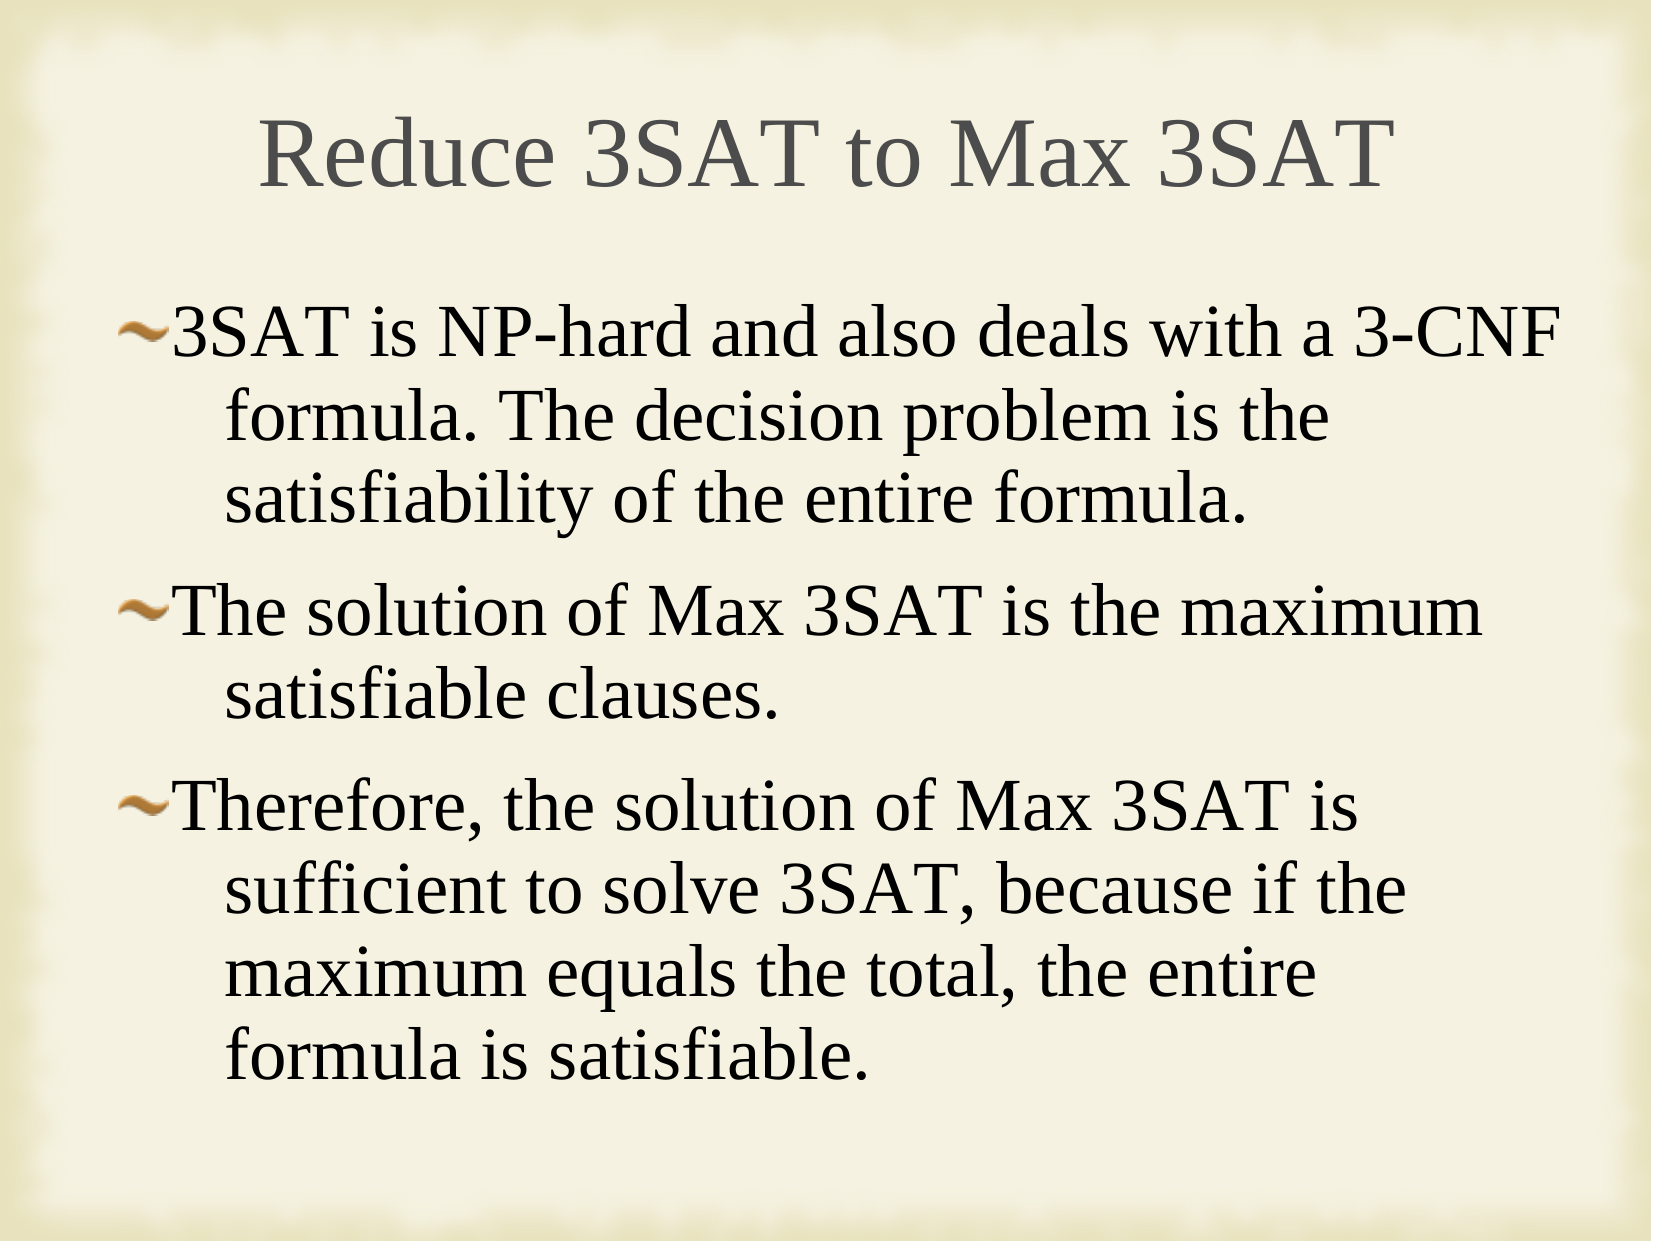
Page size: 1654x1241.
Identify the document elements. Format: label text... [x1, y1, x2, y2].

list 3SAT is NP-hard and also deals with a 3-CNF formula. The decision problem is the satisfiability of the entire formula. The solution of Max 3SAT is the maximum satisfiable clauses. Therefore, the solution of Max 3SAT is sufficient to solve 3SAT, because if the maximum equals the total, the entire formula is satisfiable. [82, 290, 1571, 1109]
picture [0, 0, 1651, 1241]
title Reduce 3SAT to Max 3SAT [82, 49, 1571, 257]
